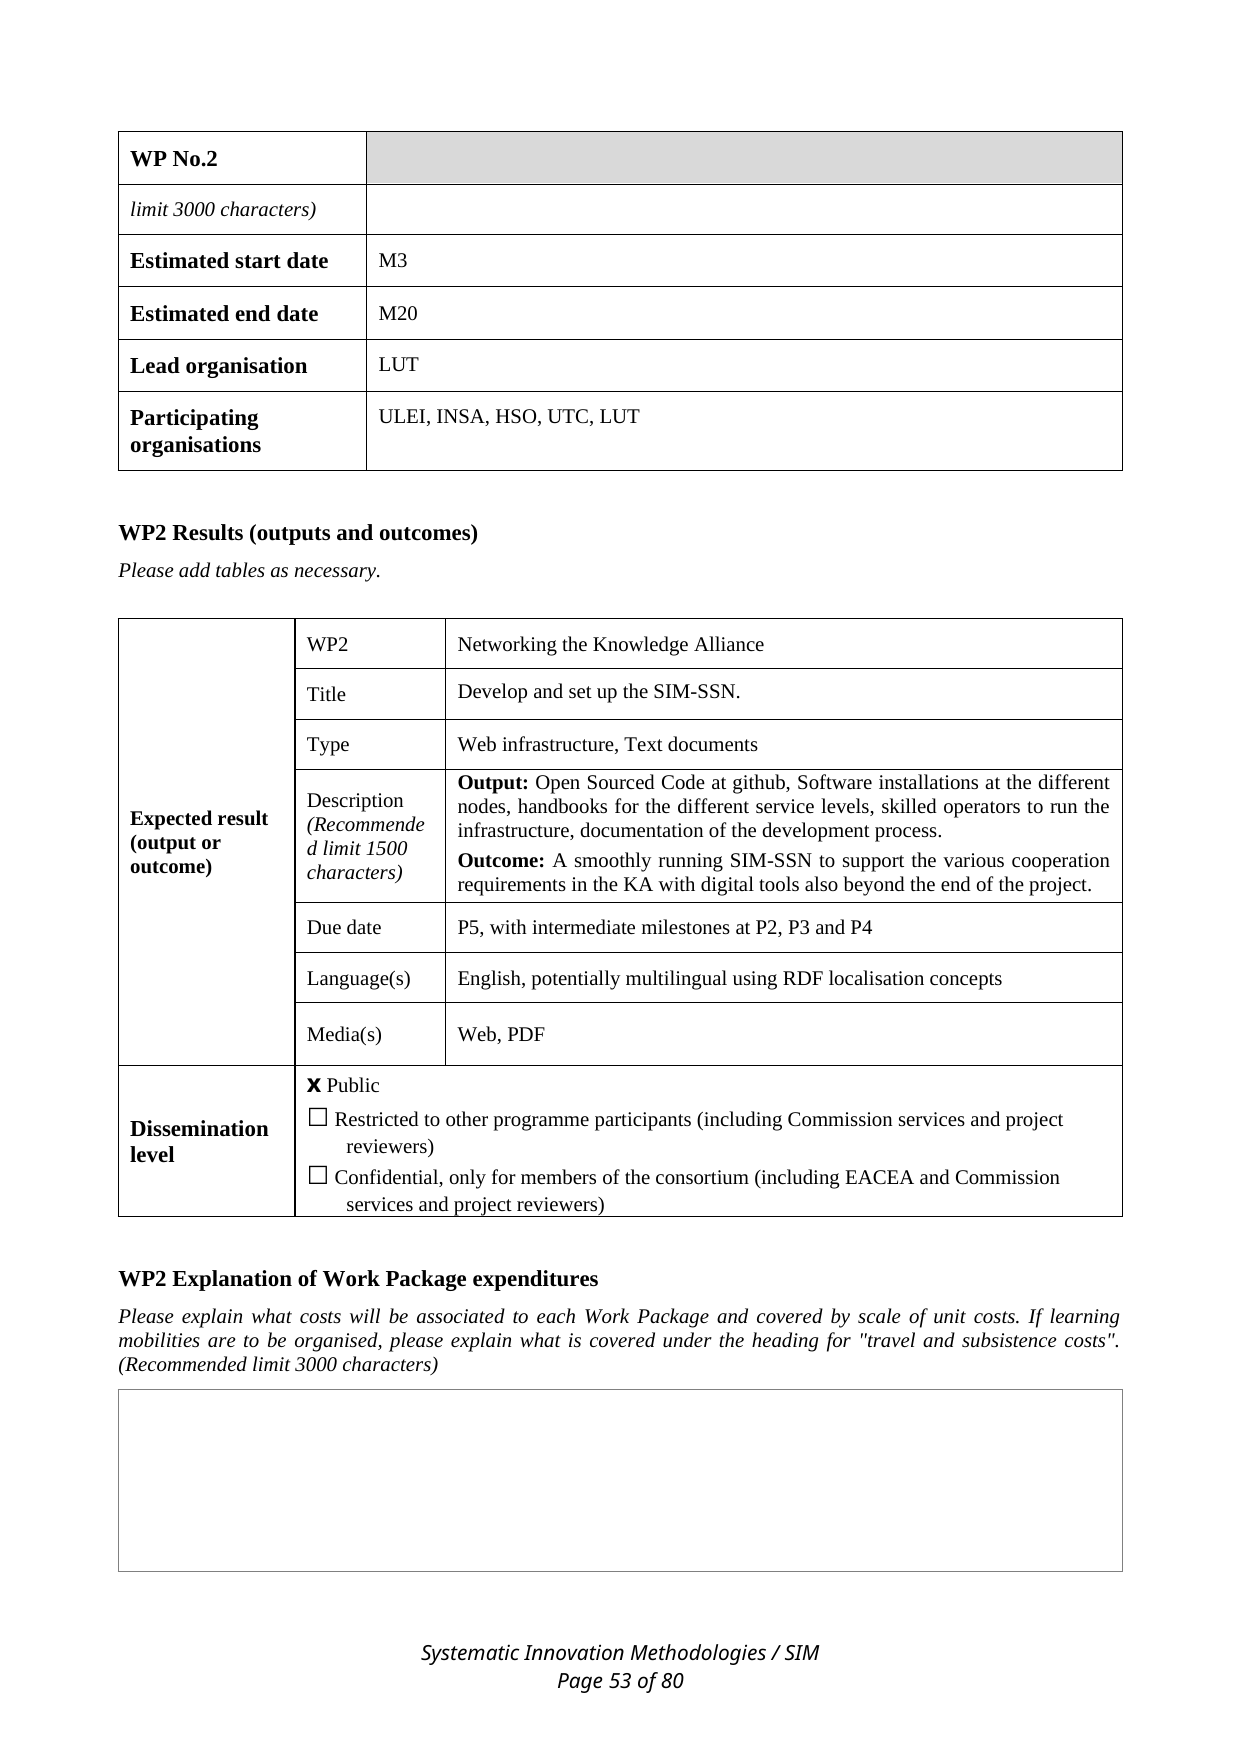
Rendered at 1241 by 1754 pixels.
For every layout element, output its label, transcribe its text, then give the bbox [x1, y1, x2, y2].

table_cell LUT [367, 340, 1122, 391]
table_cell Output: Open Sourced Code at github, Software installations at the different nodes, handbooks for the different service levels, skilled operators to run the infrastructure, documentation of the development process. Outcome: A smoothly running SIM-SSN to support the various cooperation requirements in the KA with digital tools also beyond the end of the project. [446, 770, 1122, 902]
table_cell ULEI, INSA, HSO, UTC, LUT [367, 392, 1122, 469]
text Please explain what costs will be associated to each Work Package and covered by scale of unit costs. If learning mobilities are to be organised, please explain what is covered under the heading for "travel and subsistence costs". (Recommended limit 3000 characters) [118, 1304, 1122, 1376]
table_cell P5, with intermediate milestones at P2, P3 and P4 [446, 903, 1122, 952]
table_header WP No.2 [119, 132, 366, 183]
table_cell Develop and set up the SIM-SSN. [446, 669, 1122, 718]
table_cell Estimated end date [119, 287, 366, 338]
table_cell limit 3000 characters) [119, 185, 366, 234]
table_cell Lead organisation [119, 340, 366, 391]
table_cell M20 [367, 287, 1122, 338]
table_cell Web infrastructure, Text documents [446, 720, 1122, 768]
table_cell Title [296, 669, 445, 718]
table_cell Due date [296, 903, 445, 952]
table_header [119, 1390, 1122, 1571]
text Please add tables as necessary. [118, 558, 1122, 582]
table_header [367, 132, 1122, 183]
table_header WP2 [296, 619, 445, 668]
table_cell Participating organisations [119, 392, 366, 469]
table_header Expected result (output or outcome) [119, 619, 294, 1065]
table_cell English, potentially multilingual using RDF localisation concepts [446, 953, 1122, 1002]
table_cell Description (Recommended limit 1500 characters) [296, 770, 445, 902]
table_cell Dissemination level [119, 1066, 294, 1216]
table_cell Estimated start date [119, 235, 366, 286]
table_cell Web, PDF [446, 1003, 1122, 1065]
table_cell [367, 185, 1122, 234]
text WP2 Explanation of Work Package expenditures [118, 1265, 1122, 1292]
table_cell Media(s) [296, 1003, 445, 1065]
table_header Networking the Knowledge Alliance [446, 619, 1122, 668]
table_cell M3 [367, 235, 1122, 286]
table_cell x Public ☐ Restricted to other programme participants (including Commission services and project reviewers) ☐ Confidential, only for members of the consortium (including EACEA and Commission services and project reviewers) [296, 1066, 1122, 1216]
table_cell Type [296, 720, 445, 768]
text WP2 Results (outputs and outcomes) [118, 519, 1122, 545]
table_cell Language(s) [296, 953, 445, 1002]
